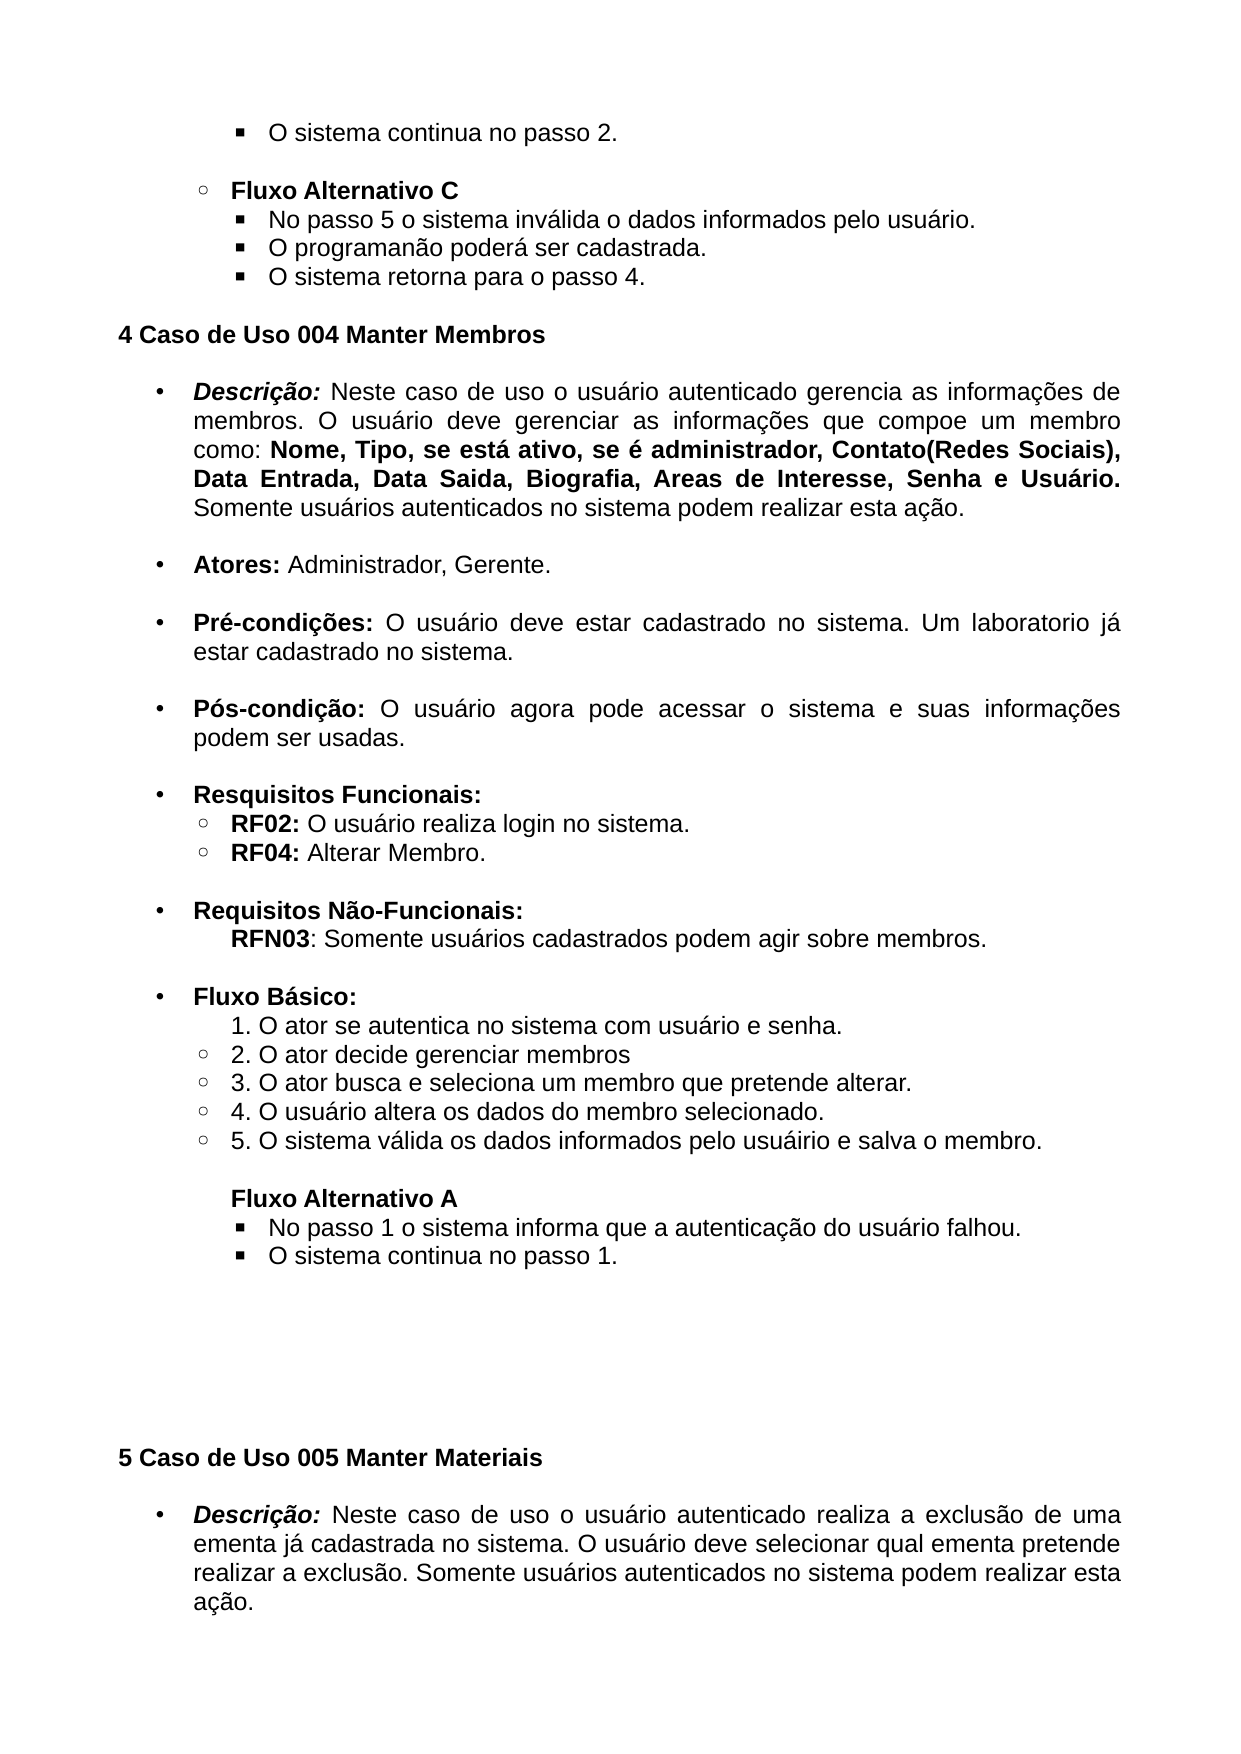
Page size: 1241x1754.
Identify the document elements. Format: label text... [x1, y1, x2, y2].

list Descrição: Neste caso de uso o usuário autenticado gerencia as informações de membros. O usuário deve gerenciar as informações que compoe um membro como: Nome, Tipo, se está ativo, se é administrador, Contato(Redes Sociais), Data Entrada, Data Saida, Biografia, Areas de Interesse, Senha e Usuário. Somente usuários autenticados no sistema podem realizar esta ação. [156, 377, 1122, 521]
list Requisitos Não-Funcionais: [156, 896, 1122, 924]
list 2. O ator decide gerenciar membros [193, 1039, 1122, 1068]
list 4. O usuário altera os dados do membro selecionado. [193, 1097, 1122, 1126]
list No passo 1 o sistema informa que a autenticação do usuário falhou. [231, 1212, 1122, 1241]
list 5. O sistema válida os dados informados pelo usuáirio e salva o membro. [193, 1126, 1122, 1155]
list Pós-condição: O usuário agora pode acessar o sistema e suas informações podem ser usadas. [156, 694, 1122, 752]
list RF02: O usuário realiza login no sistema. [193, 809, 1122, 838]
list Resquisitos Funcionais: [156, 780, 1122, 809]
list O sistema continua no passo 2. [231, 118, 1122, 147]
list O sistema retorna para o passo 4. [231, 262, 1122, 291]
list RFN03: Somente usuários cadastrados podem agir sobre membros. [193, 924, 1122, 953]
list RF04: Alterar Membro. [193, 838, 1122, 867]
list Atores: Administrador, Gerente. [156, 550, 1122, 579]
list 3. O ator busca e seleciona um membro que pretende alterar. [193, 1068, 1122, 1097]
list Pré-condições: O usuário deve estar cadastrado no sistema. Um laboratorio já estar cadastrado no sistema. [156, 608, 1122, 665]
list O programanão poderá ser cadastrada. [231, 233, 1122, 262]
list Fluxo Básico: [156, 982, 1122, 1011]
list No passo 5 o sistema inválida o dados informados pelo usuário. [231, 204, 1122, 233]
text 5 Caso de Uso 005 Manter Materiais [118, 1443, 1122, 1471]
list Fluxo Alternativo C [193, 176, 1122, 204]
text 4 Caso de Uso 004 Manter Membros [118, 320, 1122, 349]
list 1. O ator se autentica no sistema com usuário e senha. [193, 1011, 1122, 1039]
list O sistema continua no passo 1. [231, 1241, 1122, 1270]
list Fluxo Alternativo A [193, 1184, 1122, 1212]
list Descrição: Neste caso de uso o usuário autenticado realiza a exclusão de uma ementa já cadastrada no sistema. O usuário deve selecionar qual ementa pretende realizar a exclusão. Somente usuários autenticados no sistema podem realizar esta ação. [156, 1500, 1122, 1615]
